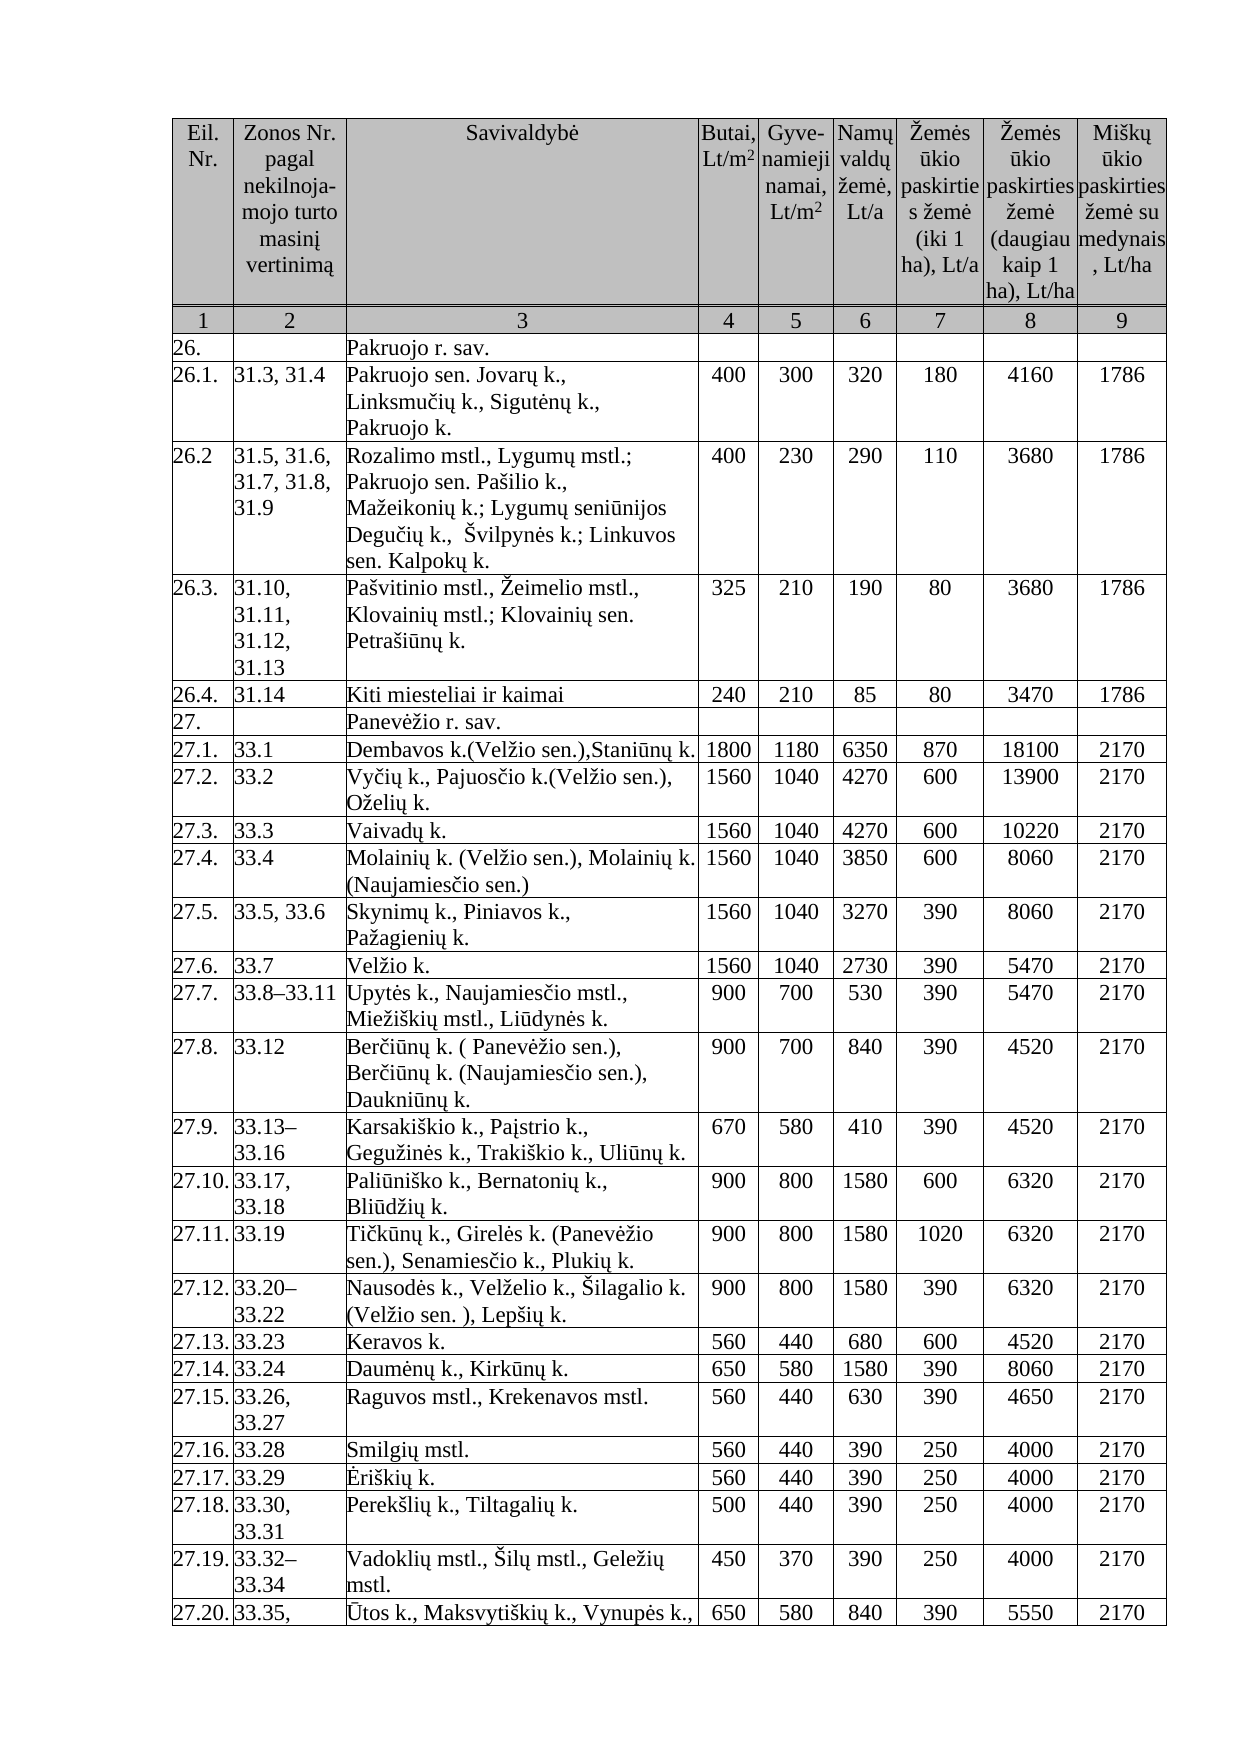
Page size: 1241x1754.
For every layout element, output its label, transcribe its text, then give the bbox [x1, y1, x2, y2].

table_cell 5550 [984, 1599, 1077, 1625]
table_cell 400 [699, 362, 758, 441]
table_cell 9 [1078, 307, 1166, 333]
table_cell 26.4. [173, 681, 233, 707]
table_cell 600 [897, 817, 983, 843]
table_cell 2170 [1078, 1437, 1166, 1463]
table_cell 1560 [699, 952, 758, 978]
table_cell Pakruojo r. sav. [347, 334, 698, 361]
table_cell 27.4. [173, 844, 233, 897]
table_cell [234, 334, 346, 361]
table_cell 33.28 [234, 1437, 346, 1463]
table_cell 680 [834, 1328, 896, 1354]
table_cell 2170 [1078, 1599, 1166, 1625]
table_cell 33.26, 33.27 [234, 1383, 346, 1436]
table_cell 5 [759, 307, 833, 333]
table_cell 33.17, 33.18 [234, 1167, 346, 1219]
table_cell 900 [699, 979, 758, 1032]
table_cell Karsakiškio k., Paįstrio k., Gegužinės k., Trakiškio k., Uliūnų k. [347, 1113, 698, 1166]
table_cell 410 [834, 1113, 896, 1166]
table_cell 2170 [1078, 736, 1166, 762]
table_cell 4160 [984, 362, 1077, 441]
table_cell 110 [897, 442, 983, 573]
table_cell 580 [759, 1599, 833, 1625]
table_cell 630 [834, 1383, 896, 1436]
table_cell 33.19 [234, 1221, 346, 1273]
table_cell 31.5, 31.6, 31.7, 31.8, 31.9 [234, 442, 346, 573]
table_cell 3270 [834, 898, 896, 951]
table_header Namų valdų žemė, Lt/a [834, 119, 896, 304]
table_cell 1 [173, 307, 233, 333]
table_header Miškų ūkio paskirties žemė su medynais, Lt/ha [1078, 119, 1166, 304]
table_header Savivaldybė [347, 119, 698, 304]
table_cell 27.8. [173, 1033, 233, 1112]
table_cell Paliūniško k., Bernatonių k., Bliūdžių k. [347, 1167, 698, 1219]
table_cell 390 [834, 1437, 896, 1463]
table_cell 210 [759, 681, 833, 707]
table_cell Ūtos k., Maksvytiškių k., Vynupės k., [347, 1599, 698, 1625]
table_cell 1020 [897, 1221, 983, 1273]
table_cell 1580 [834, 1221, 896, 1273]
table_cell 80 [897, 681, 983, 707]
table_cell 2170 [1078, 898, 1166, 951]
table_cell [984, 708, 1077, 735]
table_cell 900 [699, 1274, 758, 1327]
table_cell Pašvitinio mstl., Žeimelio mstl., Klovainių mstl.; Klovainių sen. Petrašiūnų k. [347, 575, 698, 680]
table_cell 3 [347, 307, 698, 333]
table_cell 400 [699, 442, 758, 573]
table_cell 250 [897, 1545, 983, 1598]
table_cell 31.3, 31.4 [234, 362, 346, 441]
table_cell 4000 [984, 1545, 1077, 1598]
table_cell 33.20–33.22 [234, 1274, 346, 1327]
table_cell 390 [897, 898, 983, 951]
table_cell 4520 [984, 1328, 1077, 1354]
table_cell Raguvos mstl., Krekenavos mstl. [347, 1383, 698, 1436]
table_cell 1560 [699, 844, 758, 897]
table_cell 800 [759, 1221, 833, 1273]
table_cell 33.7 [234, 952, 346, 978]
table_cell 1040 [759, 898, 833, 951]
table_cell 1786 [1078, 575, 1166, 680]
table_cell 900 [699, 1221, 758, 1273]
table_cell Velžio k. [347, 952, 698, 978]
table_cell 27.10. [173, 1167, 233, 1219]
table_cell 440 [759, 1464, 833, 1490]
table_cell 250 [897, 1437, 983, 1463]
table_cell 1180 [759, 736, 833, 762]
table_cell 600 [897, 1328, 983, 1354]
table_cell 500 [699, 1491, 758, 1544]
table_cell 8060 [984, 844, 1077, 897]
table_cell Smilgių mstl. [347, 1437, 698, 1463]
table_cell Upytės k., Naujamiesčio mstl., Miežiškių mstl., Liūdynės k. [347, 979, 698, 1032]
table_cell 180 [897, 362, 983, 441]
table_cell Keravos k. [347, 1328, 698, 1354]
table_cell 870 [897, 736, 983, 762]
table_cell 1580 [834, 1167, 896, 1219]
table_cell 33.12 [234, 1033, 346, 1112]
table_cell 390 [897, 952, 983, 978]
table_cell Skynimų k., Piniavos k., Pažagienių k. [347, 898, 698, 951]
table_cell 4270 [834, 763, 896, 816]
table_cell 5470 [984, 952, 1077, 978]
table_cell 700 [759, 979, 833, 1032]
table_cell 2170 [1078, 1545, 1166, 1598]
table_cell 18100 [984, 736, 1077, 762]
table_cell 27.14. [173, 1355, 233, 1382]
table_cell 2170 [1078, 1113, 1166, 1166]
table_header Zonos Nr. pagal nekilnoja-mojo turto masinį vertinimą [234, 119, 346, 304]
table_cell [834, 708, 896, 735]
table_cell 27. [173, 708, 233, 735]
table_cell 230 [759, 442, 833, 573]
table_cell 27.9. [173, 1113, 233, 1166]
table_cell 33.24 [234, 1355, 346, 1382]
table_cell 4 [699, 307, 758, 333]
table_cell 600 [897, 844, 983, 897]
table_cell 7 [897, 307, 983, 333]
table_cell 560 [699, 1437, 758, 1463]
table_cell 10220 [984, 817, 1077, 843]
table_cell [234, 708, 346, 735]
table_cell [897, 334, 983, 361]
table_cell 33.23 [234, 1328, 346, 1354]
table_cell 390 [897, 1355, 983, 1382]
table_cell 210 [759, 575, 833, 680]
table_cell 390 [897, 979, 983, 1032]
table_cell 190 [834, 575, 896, 680]
table_cell 840 [834, 1033, 896, 1112]
table_cell 390 [897, 1383, 983, 1436]
table_cell 390 [897, 1274, 983, 1327]
table_cell 8060 [984, 1355, 1077, 1382]
table_header Žemės ūkio paskirties žemė (iki 1 ha), Lt/a [897, 119, 983, 304]
table_cell 4000 [984, 1491, 1077, 1544]
table_cell 6320 [984, 1221, 1077, 1273]
table_cell 27.3. [173, 817, 233, 843]
table_cell 530 [834, 979, 896, 1032]
table_cell Panevėžio r. sav. [347, 708, 698, 735]
table_cell 31.10, 31.11, 31.12, 31.13 [234, 575, 346, 680]
table_cell 27.15. [173, 1383, 233, 1436]
table_cell 560 [699, 1383, 758, 1436]
table_cell 800 [759, 1167, 833, 1219]
table_cell 650 [699, 1355, 758, 1382]
table_cell 4270 [834, 817, 896, 843]
table_cell 3850 [834, 844, 896, 897]
table_cell 27.5. [173, 898, 233, 951]
table_cell 390 [834, 1464, 896, 1490]
table_cell 26. [173, 334, 233, 361]
table_cell 1786 [1078, 362, 1166, 441]
table_cell [699, 708, 758, 735]
table_cell 27.17. [173, 1464, 233, 1490]
table_cell 27.12. [173, 1274, 233, 1327]
table_cell 4520 [984, 1033, 1077, 1112]
table_cell 27.1. [173, 736, 233, 762]
table_cell 27.20. [173, 1599, 233, 1625]
table_cell 1580 [834, 1355, 896, 1382]
table_cell [1078, 708, 1166, 735]
table_cell 390 [897, 1599, 983, 1625]
table_cell 27.16. [173, 1437, 233, 1463]
table_cell 27.6. [173, 952, 233, 978]
table_header Eil. Nr. [173, 119, 233, 304]
table_cell 33.3 [234, 817, 346, 843]
table_cell 900 [699, 1167, 758, 1219]
table_cell Ėriškių k. [347, 1464, 698, 1490]
table_cell 3680 [984, 575, 1077, 680]
table_cell 390 [834, 1491, 896, 1544]
table_cell 33.4 [234, 844, 346, 897]
table_cell 440 [759, 1328, 833, 1354]
table_cell 2170 [1078, 1355, 1166, 1382]
table_cell Rozalimo mstl., Lygumų mstl.; Pakruojo sen. Pašilio k., Mažeikonių k.; Lygumų seniūnijos Degučių k., Švilpynės k.; Linkuvos sen. Kalpokų k. [347, 442, 698, 573]
table_cell 1040 [759, 844, 833, 897]
table_cell 250 [897, 1491, 983, 1544]
table_cell 27.7. [173, 979, 233, 1032]
table_cell [1078, 334, 1166, 361]
table_cell 2170 [1078, 1328, 1166, 1354]
table_header Butai, Lt/m2 [699, 119, 758, 304]
table_cell 560 [699, 1464, 758, 1490]
table_cell 1786 [1078, 442, 1166, 573]
table_cell 440 [759, 1437, 833, 1463]
table_cell 670 [699, 1113, 758, 1166]
table_cell 1040 [759, 763, 833, 816]
table_cell 1580 [834, 1274, 896, 1327]
table_cell 3470 [984, 681, 1077, 707]
table_cell 6320 [984, 1274, 1077, 1327]
table_cell 1040 [759, 952, 833, 978]
table_cell 240 [699, 681, 758, 707]
table_cell 85 [834, 681, 896, 707]
table_cell [759, 334, 833, 361]
table_cell 33.32–33.34 [234, 1545, 346, 1598]
table_cell Daumėnų k., Kirkūnų k. [347, 1355, 698, 1382]
table_cell 6 [834, 307, 896, 333]
table_cell 2170 [1078, 1221, 1166, 1273]
table_cell 4000 [984, 1437, 1077, 1463]
table_cell 2 [234, 307, 346, 333]
table_cell 33.29 [234, 1464, 346, 1490]
table_cell 27.18. [173, 1491, 233, 1544]
table_cell 5470 [984, 979, 1077, 1032]
table_cell 390 [897, 1033, 983, 1112]
table_cell 650 [699, 1599, 758, 1625]
table_cell 2170 [1078, 817, 1166, 843]
table_cell 1800 [699, 736, 758, 762]
table_cell [897, 708, 983, 735]
table_cell 3680 [984, 442, 1077, 573]
table_cell 4520 [984, 1113, 1077, 1166]
table_cell 33.2 [234, 763, 346, 816]
table_cell 580 [759, 1355, 833, 1382]
table_cell 370 [759, 1545, 833, 1598]
table_cell 1040 [759, 817, 833, 843]
table_cell 6320 [984, 1167, 1077, 1219]
table_cell 13900 [984, 763, 1077, 816]
table_cell Pakruojo sen. Jovarų k., Linksmučių k., Sigutėnų k., Pakruojo k. [347, 362, 698, 441]
table_cell 440 [759, 1491, 833, 1544]
table_cell 27.11. [173, 1221, 233, 1273]
table_cell 2170 [1078, 1167, 1166, 1219]
table_cell 700 [759, 1033, 833, 1112]
table_header Gyve-namieji namai, Lt/m2 [759, 119, 833, 304]
table_cell Tičkūnų k., Girelės k. (Panevėžio sen.), Senamiesčio k., Plukių k. [347, 1221, 698, 1273]
table_cell 33.30, 33.31 [234, 1491, 346, 1544]
table_cell 300 [759, 362, 833, 441]
table_cell 2170 [1078, 1274, 1166, 1327]
table_cell 33.5, 33.6 [234, 898, 346, 951]
table_cell 4000 [984, 1464, 1077, 1490]
table_cell Berčiūnų k. ( Panevėžio sen.), Berčiūnų k. (Naujamiesčio sen.), Daukniūnų k. [347, 1033, 698, 1112]
table_cell Vyčių k., Pajuosčio k.(Velžio sen.), Oželių k. [347, 763, 698, 816]
table_cell 2170 [1078, 979, 1166, 1032]
table_cell 560 [699, 1328, 758, 1354]
table_cell 600 [897, 763, 983, 816]
table_cell 800 [759, 1274, 833, 1327]
table_cell Perekšlių k., Tiltagalių k. [347, 1491, 698, 1544]
table_cell 31.14 [234, 681, 346, 707]
table_cell 2170 [1078, 1491, 1166, 1544]
table_cell 33.1 [234, 736, 346, 762]
table_header Žemės ūkio paskirties žemė (daugiau kaip 1 ha), Lt/ha [984, 119, 1077, 304]
table_cell 1560 [699, 763, 758, 816]
table_cell 80 [897, 575, 983, 680]
table_cell 8 [984, 307, 1077, 333]
table_cell [699, 334, 758, 361]
table_cell 33.8–33.11 [234, 979, 346, 1032]
table_cell 2730 [834, 952, 896, 978]
table_cell 2170 [1078, 763, 1166, 816]
table_cell 1786 [1078, 681, 1166, 707]
table_cell 2170 [1078, 952, 1166, 978]
table_cell Dembavos k.(Velžio sen.),Staniūnų k. [347, 736, 698, 762]
table_cell 390 [897, 1113, 983, 1166]
table_cell 2170 [1078, 1464, 1166, 1490]
table_cell 1560 [699, 817, 758, 843]
table_cell 440 [759, 1383, 833, 1436]
table_cell 26.3. [173, 575, 233, 680]
table_cell 600 [897, 1167, 983, 1219]
table_cell [834, 334, 896, 361]
table_cell 2170 [1078, 844, 1166, 897]
table_cell 290 [834, 442, 896, 573]
table_cell 33.13–33.16 [234, 1113, 346, 1166]
table_cell 580 [759, 1113, 833, 1166]
table_cell 2170 [1078, 1033, 1166, 1112]
table_cell 2170 [1078, 1383, 1166, 1436]
table_cell [759, 708, 833, 735]
table_cell 325 [699, 575, 758, 680]
table_cell 4650 [984, 1383, 1077, 1436]
table_cell Molainių k. (Velžio sen.), Molainių k. (Naujamiesčio sen.) [347, 844, 698, 897]
table_cell 33.35, [234, 1599, 346, 1625]
table_cell Vaivadų k. [347, 817, 698, 843]
table_cell 8060 [984, 898, 1077, 951]
table_cell 390 [834, 1545, 896, 1598]
table_cell 250 [897, 1464, 983, 1490]
table_cell 840 [834, 1599, 896, 1625]
table_cell 26.2 [173, 442, 233, 573]
table_cell Nausodės k., Velželio k., Šilagalio k. (Velžio sen. ), Lepšių k. [347, 1274, 698, 1327]
table_cell Kiti miesteliai ir kaimai [347, 681, 698, 707]
table_cell 450 [699, 1545, 758, 1598]
table_cell 27.19. [173, 1545, 233, 1598]
table_cell 6350 [834, 736, 896, 762]
table_cell Vadoklių mstl., Šilų mstl., Geležių mstl. [347, 1545, 698, 1598]
table_cell 1560 [699, 898, 758, 951]
table_cell 27.13. [173, 1328, 233, 1354]
table_cell 320 [834, 362, 896, 441]
table_cell 27.2. [173, 763, 233, 816]
table_cell 26.1. [173, 362, 233, 441]
table_cell [984, 334, 1077, 361]
table_cell 900 [699, 1033, 758, 1112]
